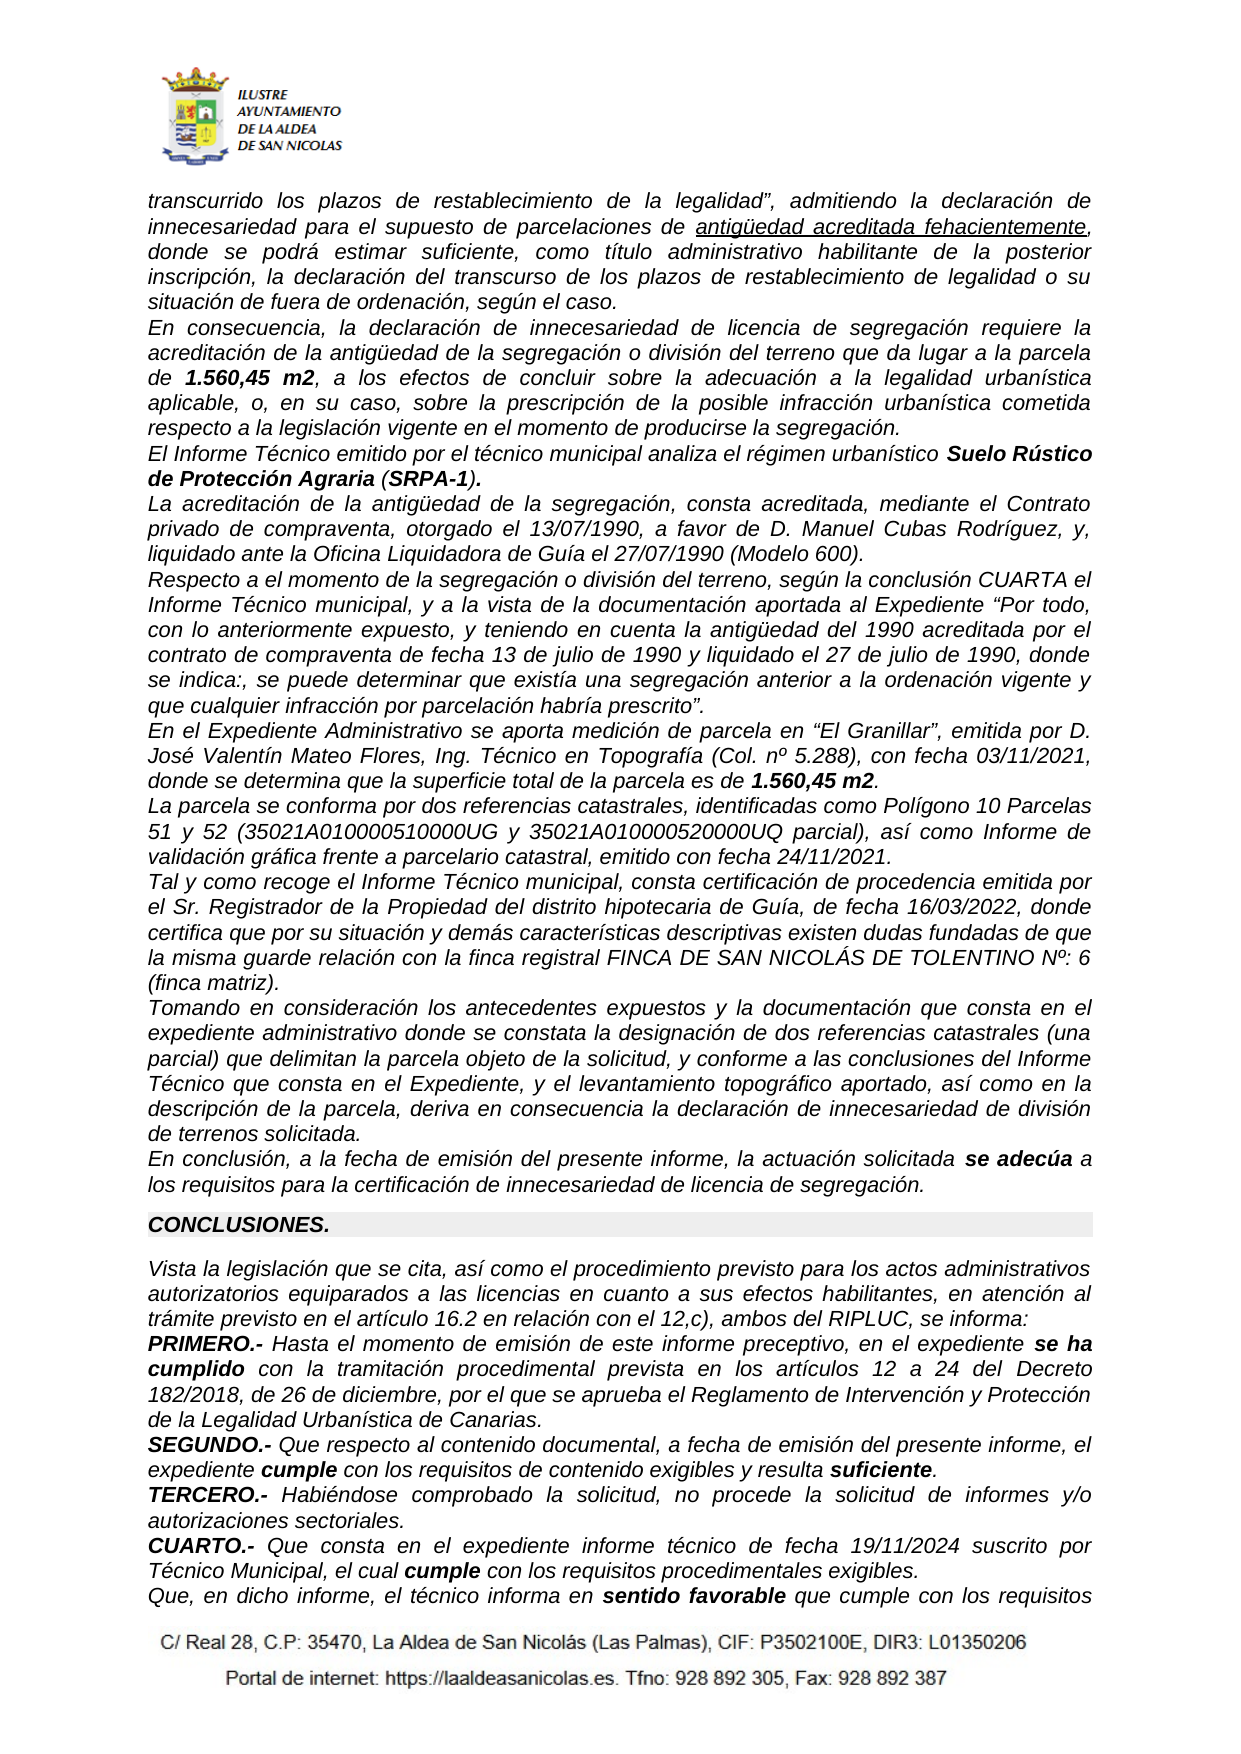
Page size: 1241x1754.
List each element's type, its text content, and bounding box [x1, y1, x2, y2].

text SEGUNDO.- Que respecto al contenido documental, a fecha de emisión del presente informe, el expediente cumple con los requisitos de contenido exigibles y resulta suficiente. [148, 1432, 1093, 1482]
text Tal y como recoge el Informe Técnico municipal, consta certificación de procedencia emitida por el Sr. Registrador de la Propiedad del distrito hipotecaria de Guía, de fecha 16/03/2022, donde certifica que por su situación y demás características descriptivas existen dudas fundadas de que la misma guarde relación con la finca registral FINCA DE SAN NICOLÁS DE TOLENTINO Nº: 6 (finca matriz). [148, 869, 1093, 995]
text En conclusión, a la fecha de emisión del presente informe, la actuación solicitada se adecúa a los requisitos para la certificación de innecesariedad de licencia de segregación. [148, 1146, 1093, 1197]
text En consecuencia, la declaración de innecesariedad de licencia de segregación requiere la acreditación de la antigüedad de la segregación o división del terreno que da lugar a la parcela de 1.560,45 m2, a los efectos de concluir sobre la adecuación a la legalidad urbanística aplicable, o, en su caso, sobre la prescripción de la posible infracción urbanística cometida respecto a la legislación vigente en el momento de producirse la segregación. [148, 314, 1093, 441]
text Respecto a el momento de la segregación o división del terreno, según la conclusión CUARTA el Informe Técnico municipal, y a la vista de la documentación aportada al Expediente “Por todo, con lo anteriormente expuesto, y teniendo en cuenta la antigüedad del 1990 acreditada por el contrato de compraventa de fecha 13 de julio de 1990 y liquidado el 27 de julio de 1990, donde se indica:, se puede determinar que existía una segregación anterior a la ordenación vigente y que cualquier infracción por parcelación habría prescrito”. [148, 567, 1093, 718]
text Vista la legislación que se cita, así como el procedimiento previsto para los actos administrativos autorizatorios equiparados a las licencias en cuanto a sus efectos habilitantes, en atención al trámite previsto en el artículo 16.2 en relación con el 12,c), ambos del RIPLUC, se informa: [148, 1256, 1093, 1331]
text transcurrido los plazos de restablecimiento de la legalidad”, admitiendo la declaración de innecesariedad para el supuesto de parcelaciones de antigüedad acreditada fehacientemente, donde se podrá estimar suficiente, como título administrativo habilitante de la posterior inscripción, la declaración del transcurso de los plazos de restablecimiento de legalidad o su situación de fuera de ordenación, según el caso. [148, 188, 1093, 314]
text PRIMERO.- Hasta el momento de emisión de este informe preceptivo, en el expediente se ha cumplido con la tramitación procedimental prevista en los artículos 12 a 24 del Decreto 182/2018, de 26 de diciembre, por el que se aprueba el Reglamento de Intervención y Protección de la Legalidad Urbanística de Canarias. [148, 1331, 1093, 1432]
text En el Expediente Administrativo se aporta medición de parcela en “El Granillar”, emitida por D. José Valentín Mateo Flores, Ing. Técnico en Topografía (Col. nº 5.288), con fecha 03/11/2021, donde se determina que la superficie total de la parcela es de 1.560,45 m2. [148, 718, 1093, 793]
text La parcela se conforma por dos referencias catastrales, identificadas como Polígono 10 Parcelas 51 y 52 (35021A010000510000UG y 35021A010000520000UQ parcial), así como Informe de validación gráfica frente a parcelario catastral, emitido con fecha 24/11/2021. [148, 793, 1093, 869]
text Que, en dicho informe, el técnico informa en sentido favorable que cumple con los requisitos [148, 1583, 1093, 1608]
picture [148, 59, 358, 173]
text CUARTO.- Que consta en el expediente informe técnico de fecha 19/11/2024 suscrito por Técnico Municipal, el cual cumple con los requisitos procedimentales exigibles. [148, 1533, 1093, 1583]
picture [148, 1626, 1034, 1694]
text Tomando en consideración los antecedentes expuestos y la documentación que consta en el expediente administrativo donde se constata la designación de dos referencias catastrales (una parcial) que delimitan la parcela objeto de la solicitud, y conforme a las conclusiones del Informe Técnico que consta en el Expediente, y el levantamiento topográfico aportado, así como en la descripción de la parcela, deriva en consecuencia la declaración de innecesariedad de división de terrenos solicitada. [148, 995, 1093, 1146]
text El Informe Técnico emitido por el técnico municipal analiza el régimen urbanístico Suelo Rústico de Protección Agraria (SRPA-1). [148, 441, 1093, 491]
text La acreditación de la antigüedad de la segregación, consta acreditada, mediante el Contrato privado de compraventa, otorgado el 13/07/1990, a favor de D. Manuel Cubas Rodríguez, y, liquidado ante la Oficina Liquidadora de Guía el 27/07/1990 (Modelo 600). [148, 491, 1093, 567]
text TERCERO.- Habiéndose comprobado la solicitud, no procede la solicitud de informes y/o autorizaciones sectoriales. [148, 1482, 1093, 1533]
subtitle CONCLUSIONES. [148, 1212, 1093, 1237]
